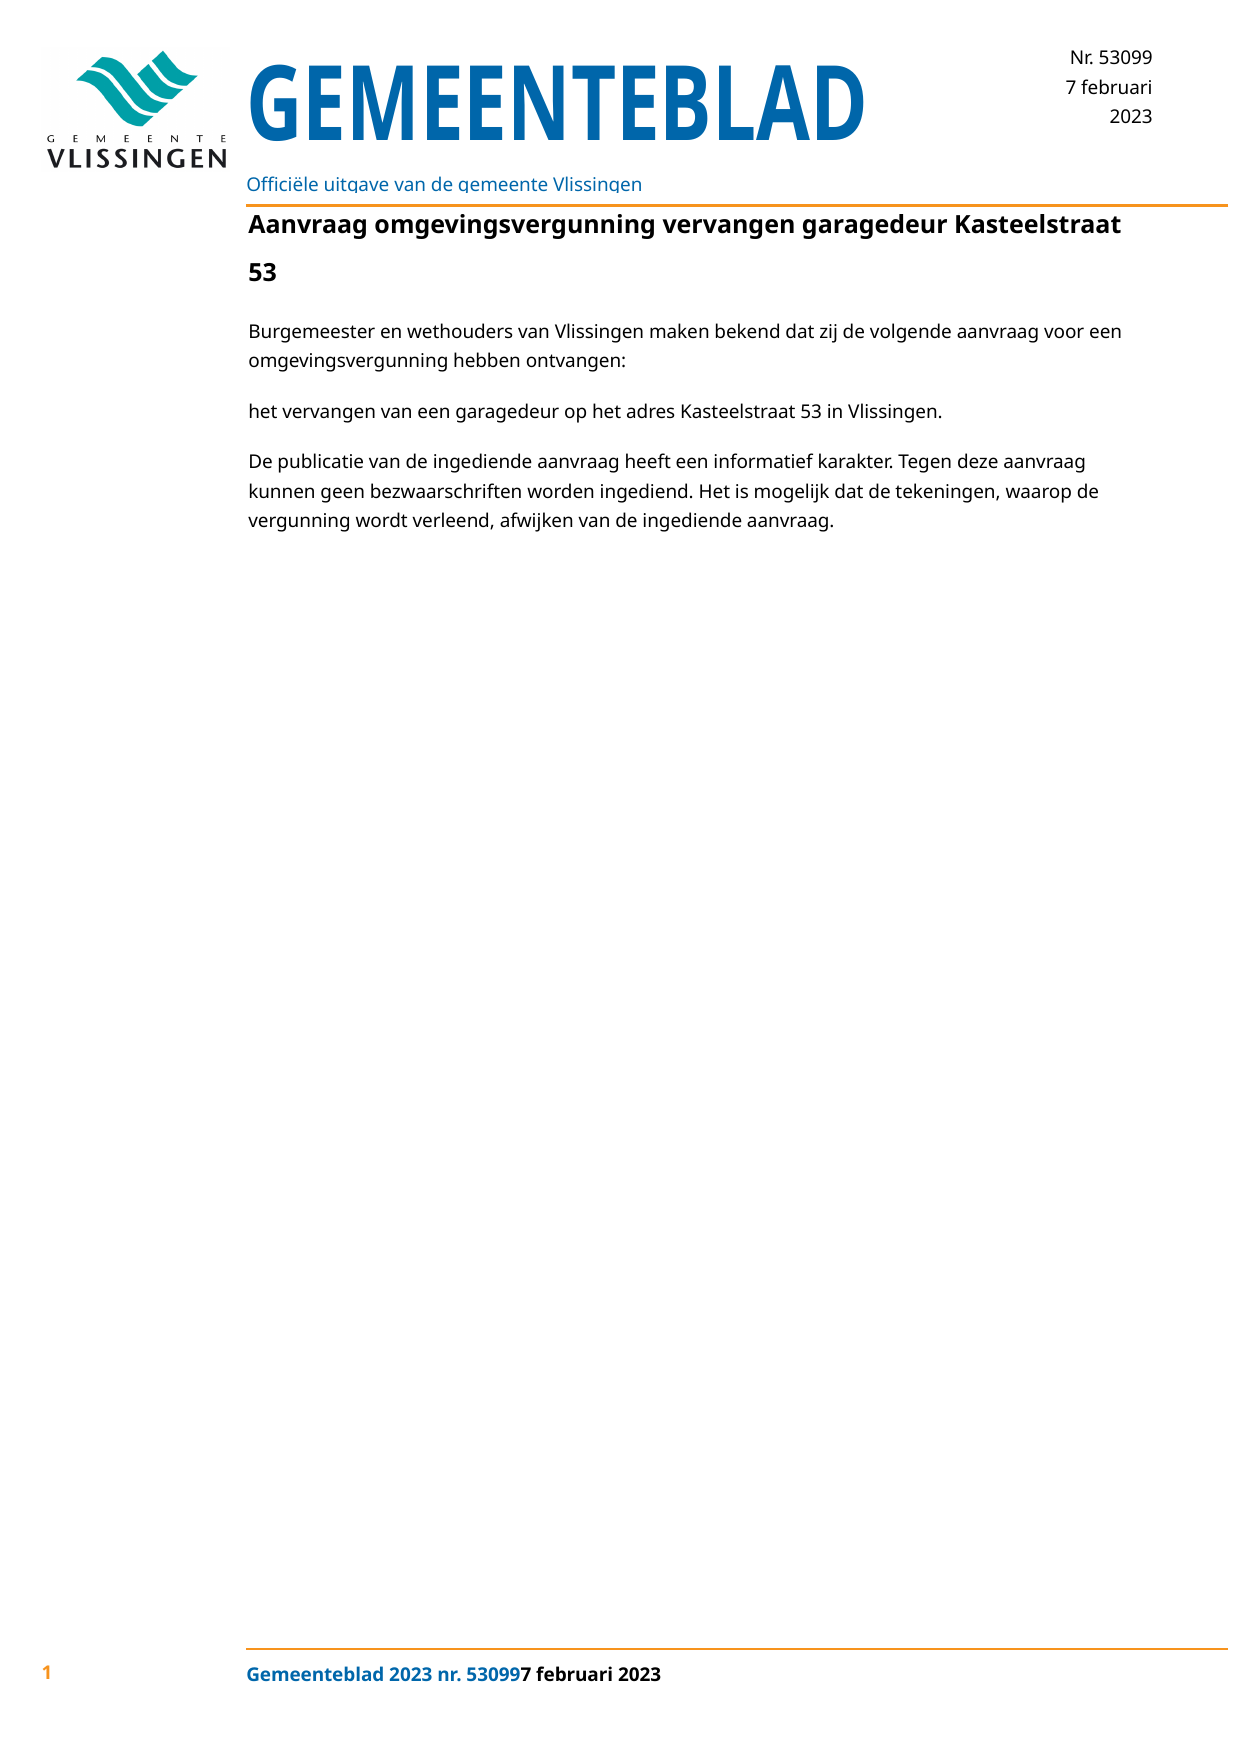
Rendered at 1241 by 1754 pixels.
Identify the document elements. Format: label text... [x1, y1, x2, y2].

picture [41, 47, 231, 172]
text Aanvraag omgevingsvergunning vervangen garagedeur Kasteelstraat 53 [248, 207, 1152, 288]
text De publicatie van de ingediende aanvraag heeft een informatief karakter. Tegen deze aanvraag kunnen geen bezwaarschriften worden ingediend. Het is mogelijk dat de tekeningen, waarop de vergunning wordt verleend, afwijken van de ingediende aanvraag. [248, 448, 1152, 533]
text Burgemeester en wethouders van Vlissingen maken bekend dat zij de volgende aanvraag voor een omgevingsvergunning hebben ontvangen: [248, 318, 1152, 373]
text het vervangen van een garagedeur op het adres Kasteelstraat 53 in Vlissingen. [248, 398, 1152, 424]
